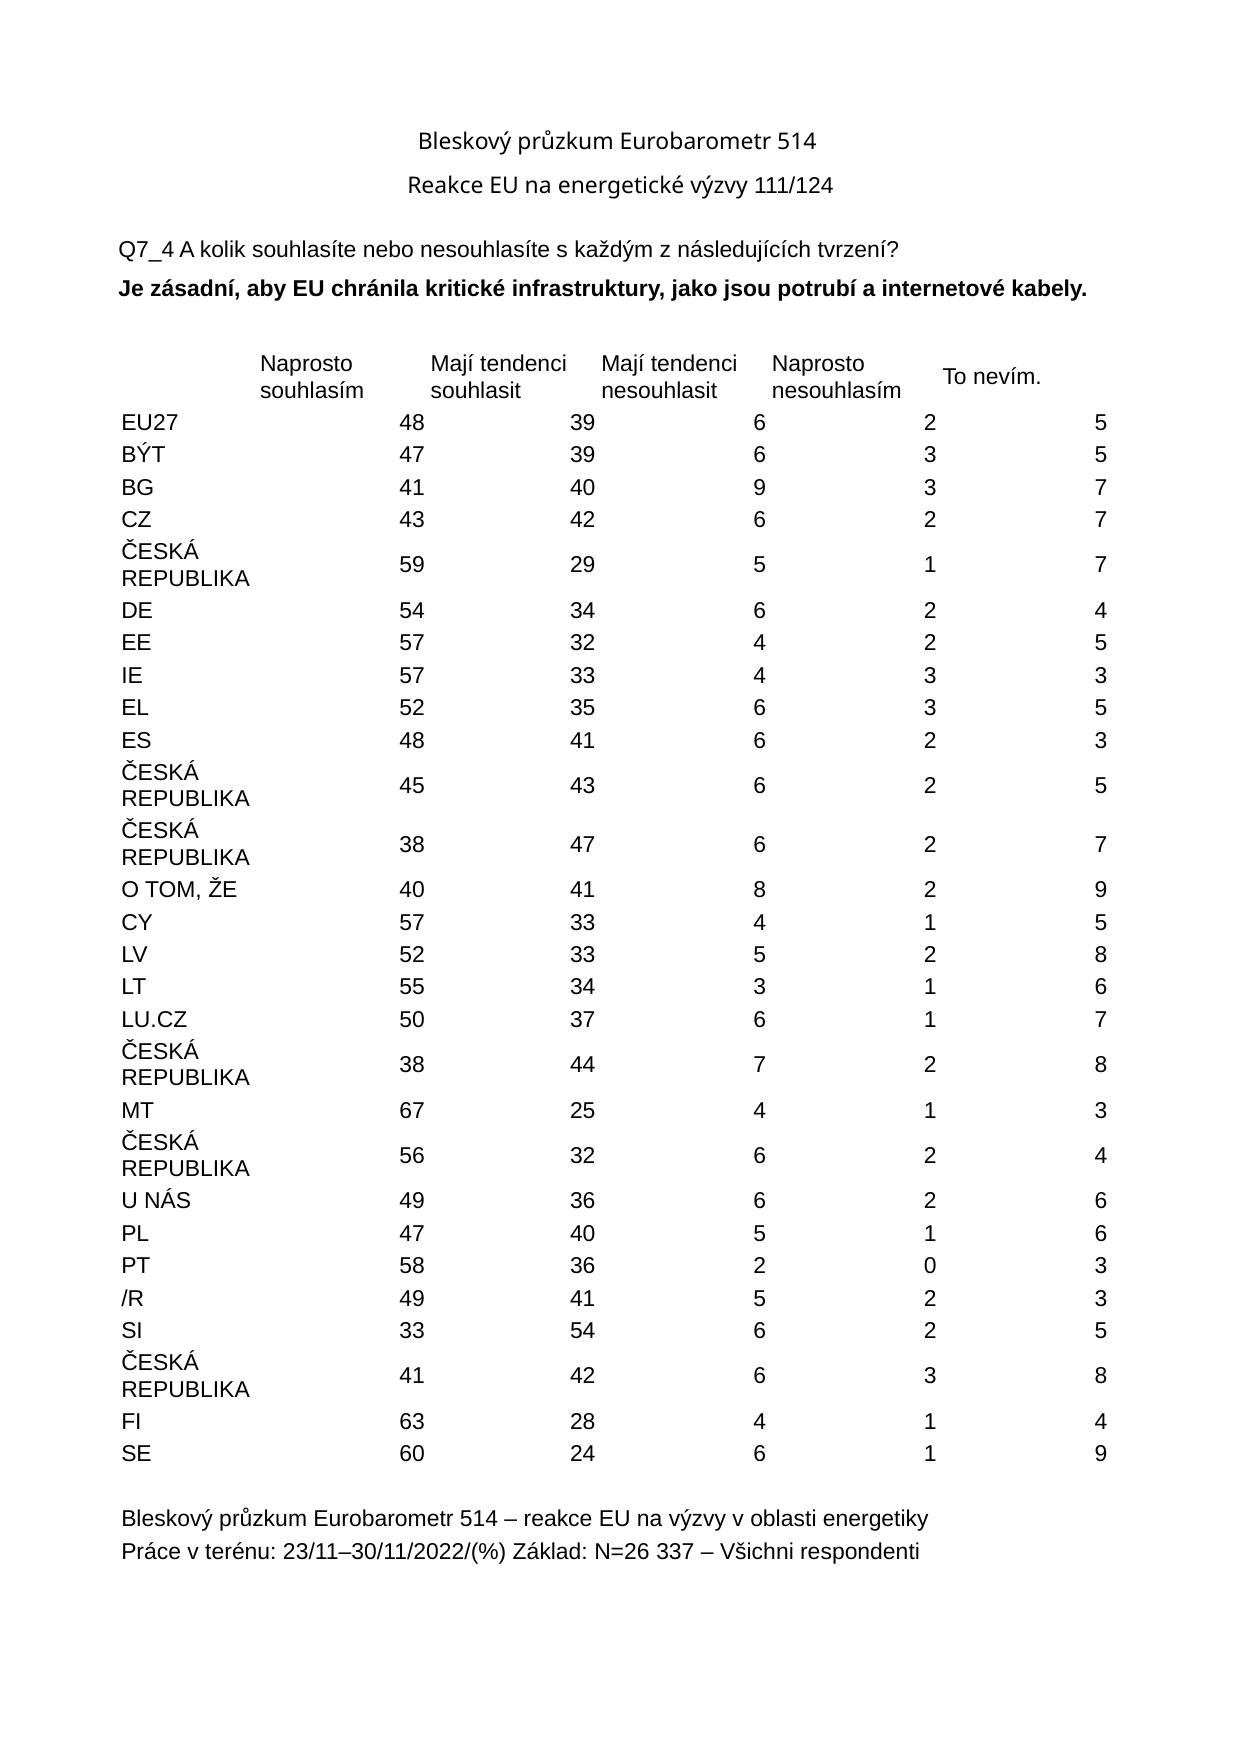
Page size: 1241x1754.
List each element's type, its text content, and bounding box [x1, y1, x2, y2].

table_cell 40 [257, 873, 427, 905]
table_cell 67 [257, 1094, 427, 1126]
table_cell Práce v terénu: 23/11–30/11/2022/(%) Základ: N=26 337 – Všichni respondenti [118, 1535, 1110, 1567]
table_cell 32 [428, 626, 598, 659]
table_cell SE [118, 1438, 257, 1470]
table_cell 5 [939, 905, 1110, 938]
table_cell 5 [939, 438, 1110, 471]
table_cell 38 [257, 1035, 427, 1093]
table_cell 1 [769, 905, 939, 938]
table_cell 33 [257, 1314, 427, 1346]
table_cell EL [118, 691, 257, 723]
table_cell 3 [769, 471, 939, 503]
table_cell 1 [769, 535, 939, 594]
table_cell 52 [257, 938, 427, 970]
table_cell 7 [598, 1035, 769, 1093]
table_cell 8 [598, 873, 769, 905]
table_cell 6 [598, 438, 769, 471]
table_cell 2 [769, 1126, 939, 1184]
table_cell 41 [428, 1282, 598, 1314]
table_cell 6 [598, 1346, 769, 1405]
table_cell 6 [598, 503, 769, 535]
table_cell 59 [257, 535, 427, 594]
table_cell 8 [939, 938, 1110, 970]
table_cell PL [118, 1217, 257, 1249]
table_cell 6 [598, 1126, 769, 1184]
table_cell 7 [939, 1003, 1110, 1035]
table_cell [939, 1470, 1110, 1502]
table_cell 5 [939, 406, 1110, 438]
table_header [118, 347, 257, 406]
table_cell 4 [939, 594, 1110, 626]
table_cell 33 [428, 938, 598, 970]
table_cell CZ [118, 503, 257, 535]
table_cell 34 [428, 970, 598, 1003]
table_header Naprosto souhlasím [257, 347, 427, 406]
table_header To nevím. [939, 347, 1110, 406]
table_cell 33 [428, 905, 598, 938]
table_cell 1 [769, 1003, 939, 1035]
table_cell 57 [257, 659, 427, 691]
table_cell 40 [428, 1217, 598, 1249]
table_cell MT [118, 1094, 257, 1126]
table_cell 5 [939, 756, 1110, 814]
table_cell LV [118, 938, 257, 970]
table_cell 41 [428, 873, 598, 905]
table_cell 3 [598, 970, 769, 1003]
table_cell 39 [428, 438, 598, 471]
table_cell 2 [769, 724, 939, 756]
table_cell 6 [598, 406, 769, 438]
table_header Mají tendenci souhlasit [428, 347, 598, 406]
table_cell ČESKÁ REPUBLIKA [118, 535, 257, 594]
table_cell BG [118, 471, 257, 503]
table_cell 48 [257, 406, 427, 438]
text Q7_4 A kolik souhlasíte nebo nesouhlasíte s každým z následujících tvrzení? [118, 236, 1122, 262]
table_cell 4 [598, 626, 769, 659]
table_cell 9 [939, 1438, 1110, 1470]
table_cell 63 [257, 1405, 427, 1437]
table_cell 2 [769, 503, 939, 535]
table_cell 48 [257, 724, 427, 756]
table_cell 6 [598, 594, 769, 626]
table_cell 5 [598, 938, 769, 970]
table_cell 6 [598, 691, 769, 723]
table_cell 2 [769, 1035, 939, 1093]
table_cell 5 [939, 1314, 1110, 1346]
table_cell 50 [257, 1003, 427, 1035]
table_cell 2 [769, 1185, 939, 1217]
table_cell [598, 1470, 769, 1502]
table_header Mají tendenci nesouhlasit [598, 347, 769, 406]
table_cell EE [118, 626, 257, 659]
table_cell 2 [769, 756, 939, 814]
table_cell 1 [769, 970, 939, 1003]
table_cell 35 [428, 691, 598, 723]
table_cell 58 [257, 1249, 427, 1282]
table_cell ČESKÁ REPUBLIKA [118, 1126, 257, 1184]
table_cell 3 [769, 691, 939, 723]
table_cell 24 [428, 1438, 598, 1470]
table_cell 5 [598, 1217, 769, 1249]
table_cell 54 [428, 1314, 598, 1346]
table_cell 56 [257, 1126, 427, 1184]
table_cell ČESKÁ REPUBLIKA [118, 1346, 257, 1405]
table_cell 39 [428, 406, 598, 438]
table_cell 4 [598, 1405, 769, 1437]
table_cell 2 [769, 1314, 939, 1346]
table_cell 4 [939, 1126, 1110, 1184]
table_cell 43 [257, 503, 427, 535]
table_cell 43 [428, 756, 598, 814]
table_cell 4 [598, 905, 769, 938]
table_cell 3 [769, 659, 939, 691]
table_cell 7 [939, 535, 1110, 594]
table_cell 47 [257, 1217, 427, 1249]
table_cell [769, 1470, 939, 1502]
table_cell 49 [257, 1185, 427, 1217]
table_cell 4 [598, 1094, 769, 1126]
table_cell SI [118, 1314, 257, 1346]
table_cell 9 [598, 471, 769, 503]
table_cell 57 [257, 626, 427, 659]
table_cell ES [118, 724, 257, 756]
table_cell BÝT [118, 438, 257, 471]
table_cell 7 [939, 503, 1110, 535]
table_cell 41 [257, 1346, 427, 1405]
table_cell Bleskový průzkum Eurobarometr 514 – reakce EU na výzvy v oblasti energetiky [118, 1502, 1110, 1534]
table_cell 3 [939, 659, 1110, 691]
table_cell ČESKÁ REPUBLIKA [118, 756, 257, 814]
table_cell 36 [428, 1249, 598, 1282]
table_cell 6 [598, 756, 769, 814]
table_cell 6 [598, 815, 769, 873]
table_cell 6 [598, 1185, 769, 1217]
table_cell 7 [939, 471, 1110, 503]
table_cell 36 [428, 1185, 598, 1217]
table_cell 42 [428, 503, 598, 535]
table_cell 29 [428, 535, 598, 594]
table_cell 45 [257, 756, 427, 814]
table_cell 6 [939, 1217, 1110, 1249]
table_cell 49 [257, 1282, 427, 1314]
table_cell 28 [428, 1405, 598, 1437]
table_cell /R [118, 1282, 257, 1314]
table_cell 44 [428, 1035, 598, 1093]
table_cell 25 [428, 1094, 598, 1126]
table_cell 2 [769, 626, 939, 659]
table_cell 5 [939, 691, 1110, 723]
table_cell 2 [769, 594, 939, 626]
table_cell 55 [257, 970, 427, 1003]
table_cell 60 [257, 1438, 427, 1470]
table_cell O TOM, ŽE [118, 873, 257, 905]
table_cell 0 [769, 1249, 939, 1282]
table_cell 6 [939, 1185, 1110, 1217]
table_cell 5 [598, 1282, 769, 1314]
table_cell [118, 1470, 257, 1502]
table_cell 4 [598, 659, 769, 691]
table_cell 8 [939, 1346, 1110, 1405]
table_cell 47 [257, 438, 427, 471]
table_cell 2 [769, 406, 939, 438]
table_cell 5 [939, 626, 1110, 659]
table_cell 47 [428, 815, 598, 873]
table_cell LU.CZ [118, 1003, 257, 1035]
table_cell [428, 1470, 598, 1502]
table_cell 6 [598, 1438, 769, 1470]
table_cell 2 [769, 815, 939, 873]
table_cell 3 [769, 1346, 939, 1405]
table_cell 41 [428, 724, 598, 756]
table_cell 57 [257, 905, 427, 938]
table_cell 6 [598, 1314, 769, 1346]
table_cell ČESKÁ REPUBLIKA [118, 815, 257, 873]
table_cell 2 [769, 1282, 939, 1314]
table_cell 2 [769, 938, 939, 970]
table_cell 2 [598, 1249, 769, 1282]
table_cell DE [118, 594, 257, 626]
table_cell 37 [428, 1003, 598, 1035]
table_cell 1 [769, 1405, 939, 1437]
table_cell 7 [939, 815, 1110, 873]
table_cell CY [118, 905, 257, 938]
table_cell 5 [598, 535, 769, 594]
table_cell LT [118, 970, 257, 1003]
table_cell IE [118, 659, 257, 691]
table_cell 3 [939, 1282, 1110, 1314]
table_cell 3 [769, 438, 939, 471]
table_cell 52 [257, 691, 427, 723]
table_cell 3 [939, 1249, 1110, 1282]
text Je zásadní, aby EU chránila kritické infrastruktury, jako jsou potrubí a internetové kabely. [118, 275, 1122, 302]
table_cell 8 [939, 1035, 1110, 1093]
table_cell 1 [769, 1094, 939, 1126]
table_cell 42 [428, 1346, 598, 1405]
table_cell 9 [939, 873, 1110, 905]
table_cell 41 [257, 471, 427, 503]
table_cell [257, 1470, 427, 1502]
table_cell U NÁS [118, 1185, 257, 1217]
table_cell 33 [428, 659, 598, 691]
table_cell 40 [428, 471, 598, 503]
table_cell 2 [769, 873, 939, 905]
table_cell ČESKÁ REPUBLIKA [118, 1035, 257, 1093]
table_cell 3 [939, 1094, 1110, 1126]
table_cell 32 [428, 1126, 598, 1184]
table_cell 1 [769, 1438, 939, 1470]
table_cell 6 [598, 724, 769, 756]
table_cell 54 [257, 594, 427, 626]
table_cell EU27 [118, 406, 257, 438]
table_cell 6 [939, 970, 1110, 1003]
table_cell 1 [769, 1217, 939, 1249]
table_cell 6 [598, 1003, 769, 1035]
table_cell FI [118, 1405, 257, 1437]
table_cell 4 [939, 1405, 1110, 1437]
table_cell 34 [428, 594, 598, 626]
table_cell 3 [939, 724, 1110, 756]
table_cell PT [118, 1249, 257, 1282]
table_header Naprosto nesouhlasím [769, 347, 939, 406]
table_cell 38 [257, 815, 427, 873]
